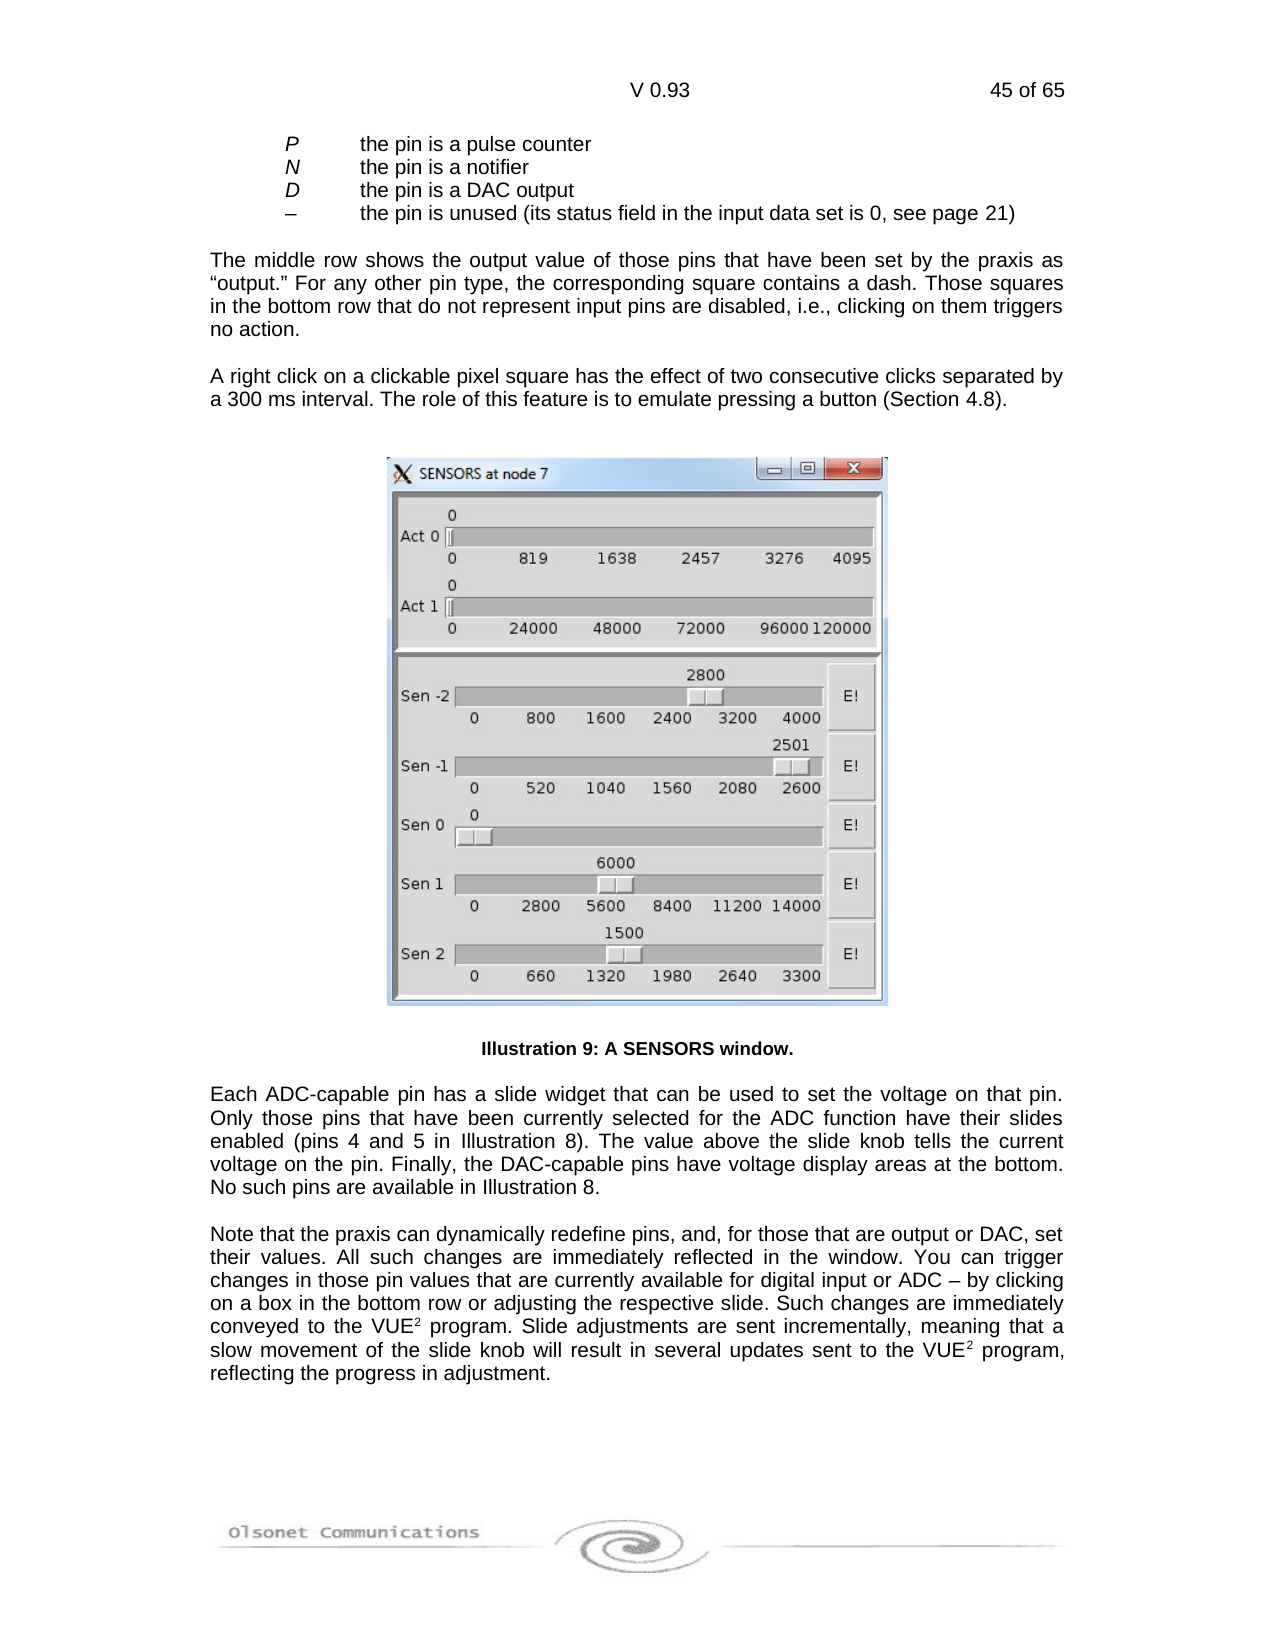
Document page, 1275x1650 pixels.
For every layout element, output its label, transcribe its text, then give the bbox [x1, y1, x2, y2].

text The middle row shows the output value of those pins that have been set by the praxis as “output.” For any other pin type, the corresponding square contains a dash. Those squares in the bottom row that do not represent input pins are disabled, i.e., clicking on them triggers no action. [210, 248, 1065, 341]
text N the pin is a notifier [285, 155, 1065, 179]
picture [210, 1504, 1065, 1596]
text P the pin is a pulse counter [285, 132, 1065, 155]
text Each ADC-capable pin has a slide widget that can be used to set the voltage on that pin. Only those pins that have been currently selected for the ADC function have their slides enabled (pins 4 and 5 in Illustration 8). The value above the slide knob tells the current voltage on the pin. Finally, the DAC-capable pins have voltage display areas at the bottom. No such pins are available in Illustration 8. [210, 1083, 1065, 1199]
picture [386, 457, 889, 1006]
text – the pin is unused (its status field in the input data set is 0, see page 22) [285, 202, 1065, 225]
text Illustration 9: A SENSORS window. [387, 1039, 888, 1059]
text A right click on a clickable pixel square has the effect of two consecutive clicks separated by a 300 ms interval. The role of this feature is to emulate pressing a button (Section 4.8). [210, 364, 1065, 411]
text Note that the praxis can dynamically redefine pins, and, for those that are output or DAC, set their values. All such changes are immediately reflected in the window. You can trigger changes in those pin values that are currently available for digital input or ADC – by clicking on a box in the bottom row or adjusting the respective slide. Such changes are immediately conveyed to the VUE2 program. Slide adjustments are sent incrementally, meaning that a slow movement of the slide knob will result in several updates sent to the VUE2 program, reflecting the progress in adjustment. [210, 1222, 1065, 1385]
text D the pin is a DAC output [285, 179, 1065, 202]
